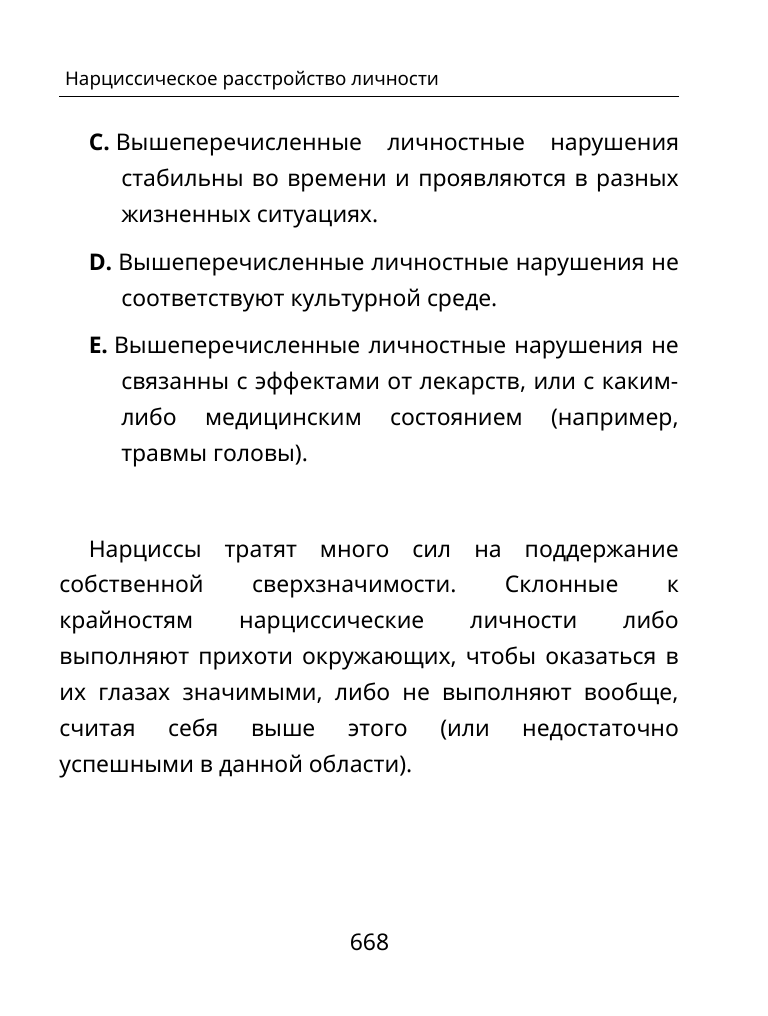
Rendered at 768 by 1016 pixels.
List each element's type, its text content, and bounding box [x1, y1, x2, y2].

list Вышеперечисленные личностные нарушения стабильны во времени и проявляются в разных жизненных ситуациях. [88, 126, 679, 229]
list Вышеперечисленные личностные нарушения не связанны с эффектами от лекарств, или с каким-либо медицинским состоянием (например, травмы головы). [88, 329, 679, 468]
list Вышеперечисленные личностные нарушения не соответствуют культурной среде. [88, 246, 679, 313]
text Нарциссы тратят много сил на поддержание собственной сверхзначимости. Склонные к крайностям нарциссические личности либо выполняют прихоти окружающих, чтобы оказаться в их глазах значимыми, либо не выполняют вообще, считая себя выше этого (или недостаточно успешными в данной области). [59, 532, 679, 779]
